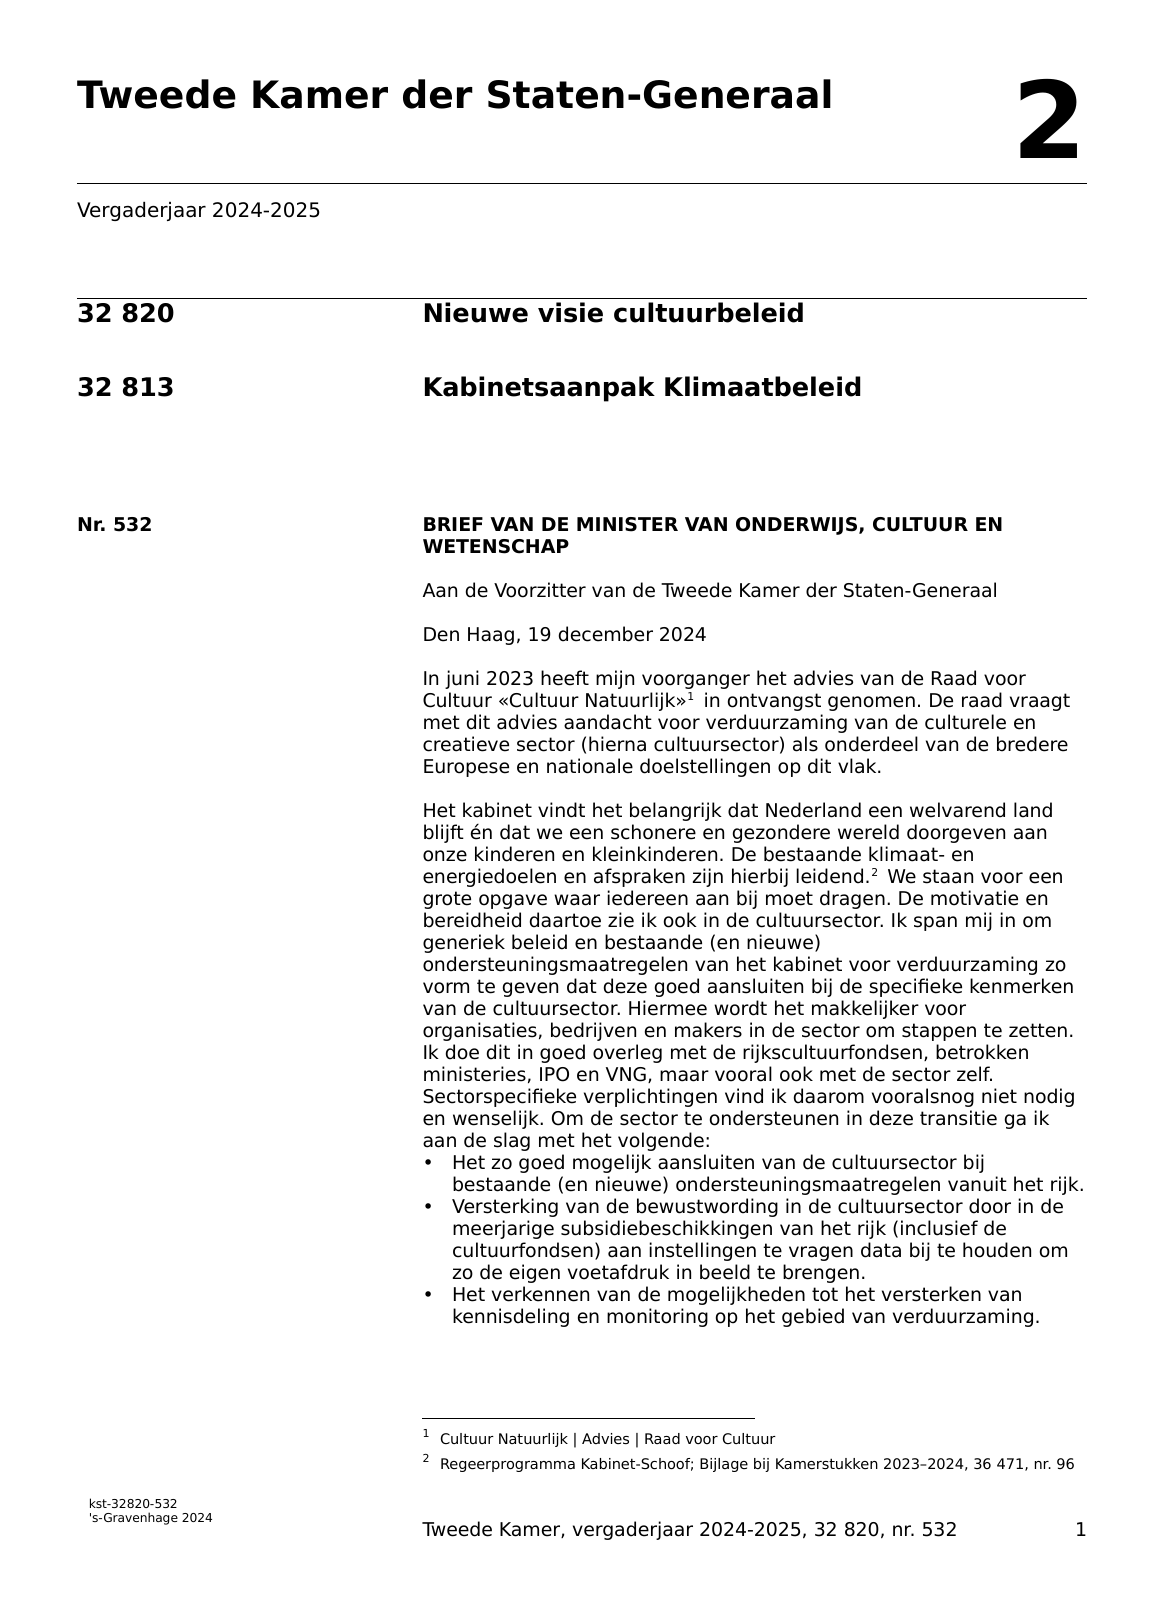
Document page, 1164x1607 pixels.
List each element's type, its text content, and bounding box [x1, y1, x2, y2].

text Regeerprogramma Kabinet-Schoof; Bijlage bij Kamerstukken 2023–2024, 36 471, nr. 96 [422, 1452, 1087, 1474]
text Het kabinet vindt het belangrijk dat Nederland een welvarend land blijft én dat we een schonere en gezondere wereld doorgeven aan onze kinderen en kleinkinderen. De bestaande klimaat- en energiedoelen en afspraken zijn hierbij leidend. We staan voor een grote opgave waar iedereen aan bij moet dragen. De motivatie en bereidheid daartoe zie ik ook in de cultuursector. Ik span mij in om generiek beleid en bestaande (en nieuwe) ondersteuningsmaatregelen van het kabinet voor verduurzaming zo vorm te geven dat deze goed aansluiten bij de specifieke kenmerken van de cultuursector. Hiermee wordt het makkelijker voor organisaties, bedrijven en makers in de sector om stappen te zetten. Ik doe dit in goed overleg met de rijkscultuurfondsen, betrokken ministeries, IPO en VNG, maar vooral ook met de sector zelf. Sectorspecifieke verplichtingen vind ik daarom vooralsnog niet nodig en wenselijk. Om de sector te ondersteunen in deze transitie ga ik aan de slag met het volgende: [422, 800, 1087, 1152]
text • Versterking van de bewustwording in de cultuursector door in de meerjarige subsidiebeschikkingen van het rijk (inclusief de cultuurfondsen) aan instellingen te vragen data bij te houden om zo de eigen voetafdruk in beeld te brengen. [422, 1196, 1087, 1284]
subtitle 32 820 Nieuwe visie cultuurbeleid [77, 299, 1087, 329]
table_cell Vergaderjaar 2024-2025 [77, 184, 1087, 298]
text 's-Gravenhage 2024 [88, 1511, 323, 1525]
table_header 2 [886, 59, 1087, 183]
subtitle 32 813 Kabinetsaanpak Klimaatbeleid [77, 373, 1087, 403]
text Den Haag, 19 december 2024 [422, 624, 1087, 646]
text kst-32820-532 [88, 1497, 323, 1511]
text • Het verkennen van de mogelijkheden tot het versterken van kennisdeling en monitoring op het gebied van verduurzaming. [422, 1284, 1087, 1328]
table_header Tweede Kamer der Staten-Generaal [77, 59, 886, 183]
text Aan de Voorzitter van de Tweede Kamer der Staten-Generaal [422, 580, 1087, 602]
text In juni 2023 heeft mijn voorganger het advies van de Raad voor Cultuur «Cultuur Natuurlijk» in ontvangst genomen. De raad vraagt met dit advies aandacht voor verduurzaming van de culturele en creatieve sector (hierna cultuursector) als onderdeel van de bredere Europese en nationale doelstellingen op dit vlak. [422, 668, 1087, 778]
subtitle Nr. 532 BRIEF VAN DE MINISTER VAN ONDERWIJS, CULTUUR EN WETENSCHAP [77, 514, 1087, 558]
text Cultuur Natuurlijk | Advies | Raad voor Cultuur [422, 1427, 1087, 1449]
text • Het zo goed mogelijk aansluiten van de cultuursector bij bestaande (en nieuwe) ondersteuningsmaatregelen vanuit het rijk. [422, 1152, 1087, 1196]
